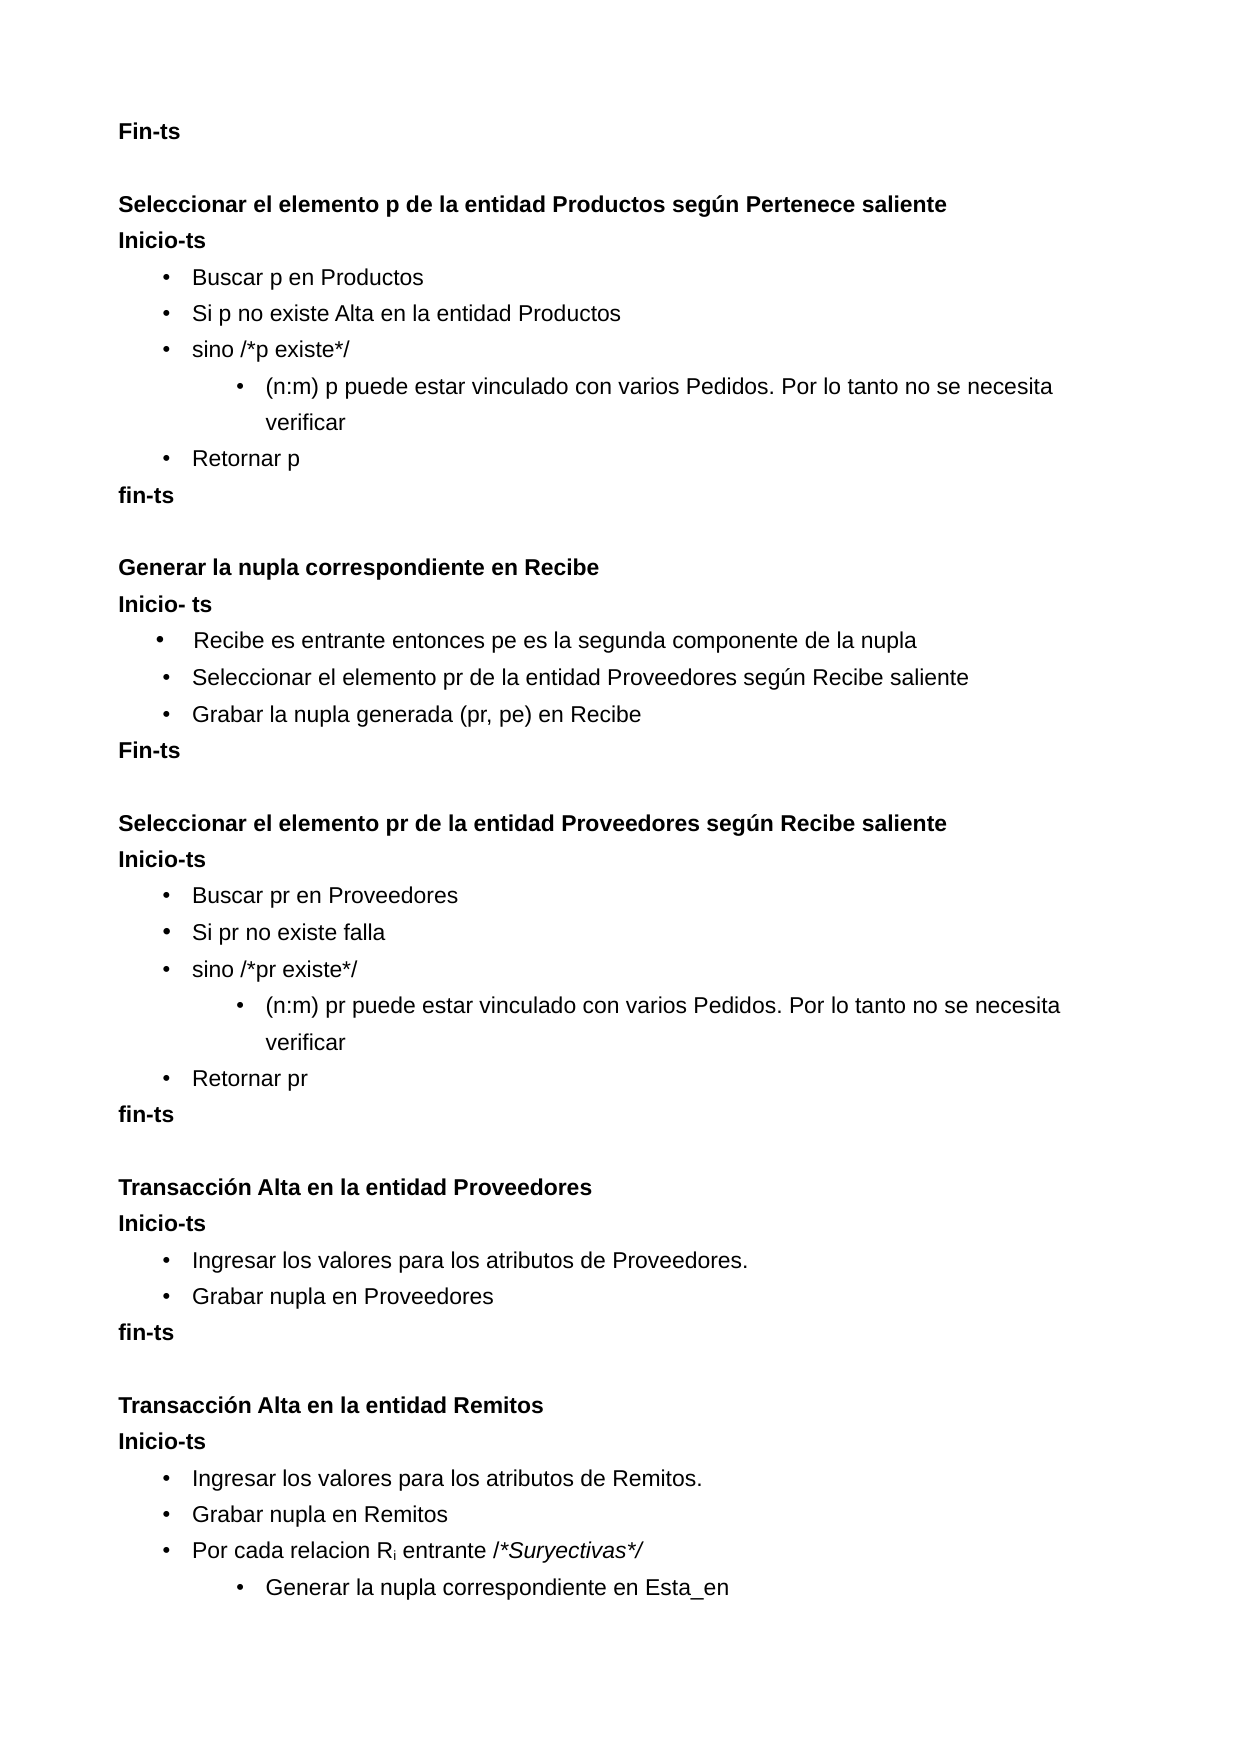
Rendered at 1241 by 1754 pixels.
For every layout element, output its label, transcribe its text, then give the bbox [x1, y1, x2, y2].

list Grabar la nupla generada (pr, pe) en Recibe [162, 701, 1122, 727]
list Grabar nupla en Proveedores [162, 1283, 1122, 1309]
text Transacción Alta en la entidad Remitos [118, 1392, 1122, 1418]
text Transacción Alta en la entidad Proveedores [118, 1174, 1122, 1200]
list Generar la nupla correspondiente en Esta_en [236, 1574, 1122, 1600]
list Retornar p [162, 445, 1122, 472]
text Inicio-ts [118, 846, 1122, 872]
text Inicio- ts [118, 591, 1122, 617]
text Seleccionar el elemento p de la entidad Productos según Pertenece saliente [118, 191, 1122, 217]
text Inicio-ts [118, 1210, 1122, 1237]
list Buscar pr en Proveedores [162, 882, 1122, 909]
list Retornar pr [162, 1065, 1122, 1091]
list Por cada relacion Ri entrante /*Suryectivas*/ [162, 1537, 1122, 1564]
list Recibe es entrante entonces pe es la segunda componente de la nupla [156, 627, 1122, 654]
list Buscar p en Productos [162, 263, 1122, 290]
list Ingresar los valores para los atributos de Remitos. [162, 1465, 1122, 1491]
list (n:m) p puede estar vinculado con varios Pedidos. Por lo tanto no se necesita verificar [236, 373, 1122, 435]
list Grabar nupla en Remitos [162, 1501, 1122, 1527]
list sino /*p existe*/ [162, 336, 1122, 363]
list Si p no existe Alta en la entidad Productos [162, 300, 1122, 326]
list Seleccionar el elemento pr de la entidad Proveedores según Recibe saliente [162, 664, 1122, 691]
list Ingresar los valores para los atributos de Proveedores. [162, 1247, 1122, 1273]
list (n:m) pr puede estar vinculado con varios Pedidos. Por lo tanto no se necesita verificar [236, 992, 1122, 1055]
text Inicio-ts [118, 227, 1122, 253]
list sino /*pr existe*/ [162, 956, 1122, 982]
text fin-ts [118, 1101, 1122, 1127]
text Fin-ts [118, 737, 1122, 763]
text Seleccionar el elemento pr de la entidad Proveedores según Recibe saliente [118, 809, 1122, 836]
text fin-ts [118, 1319, 1122, 1346]
list Si pr no existe falla [162, 919, 1122, 946]
text fin-ts [118, 482, 1122, 508]
text Inicio-ts [118, 1428, 1122, 1455]
text Generar la nupla correspondiente en Recibe [118, 554, 1122, 581]
text Fin-ts [118, 118, 1122, 144]
